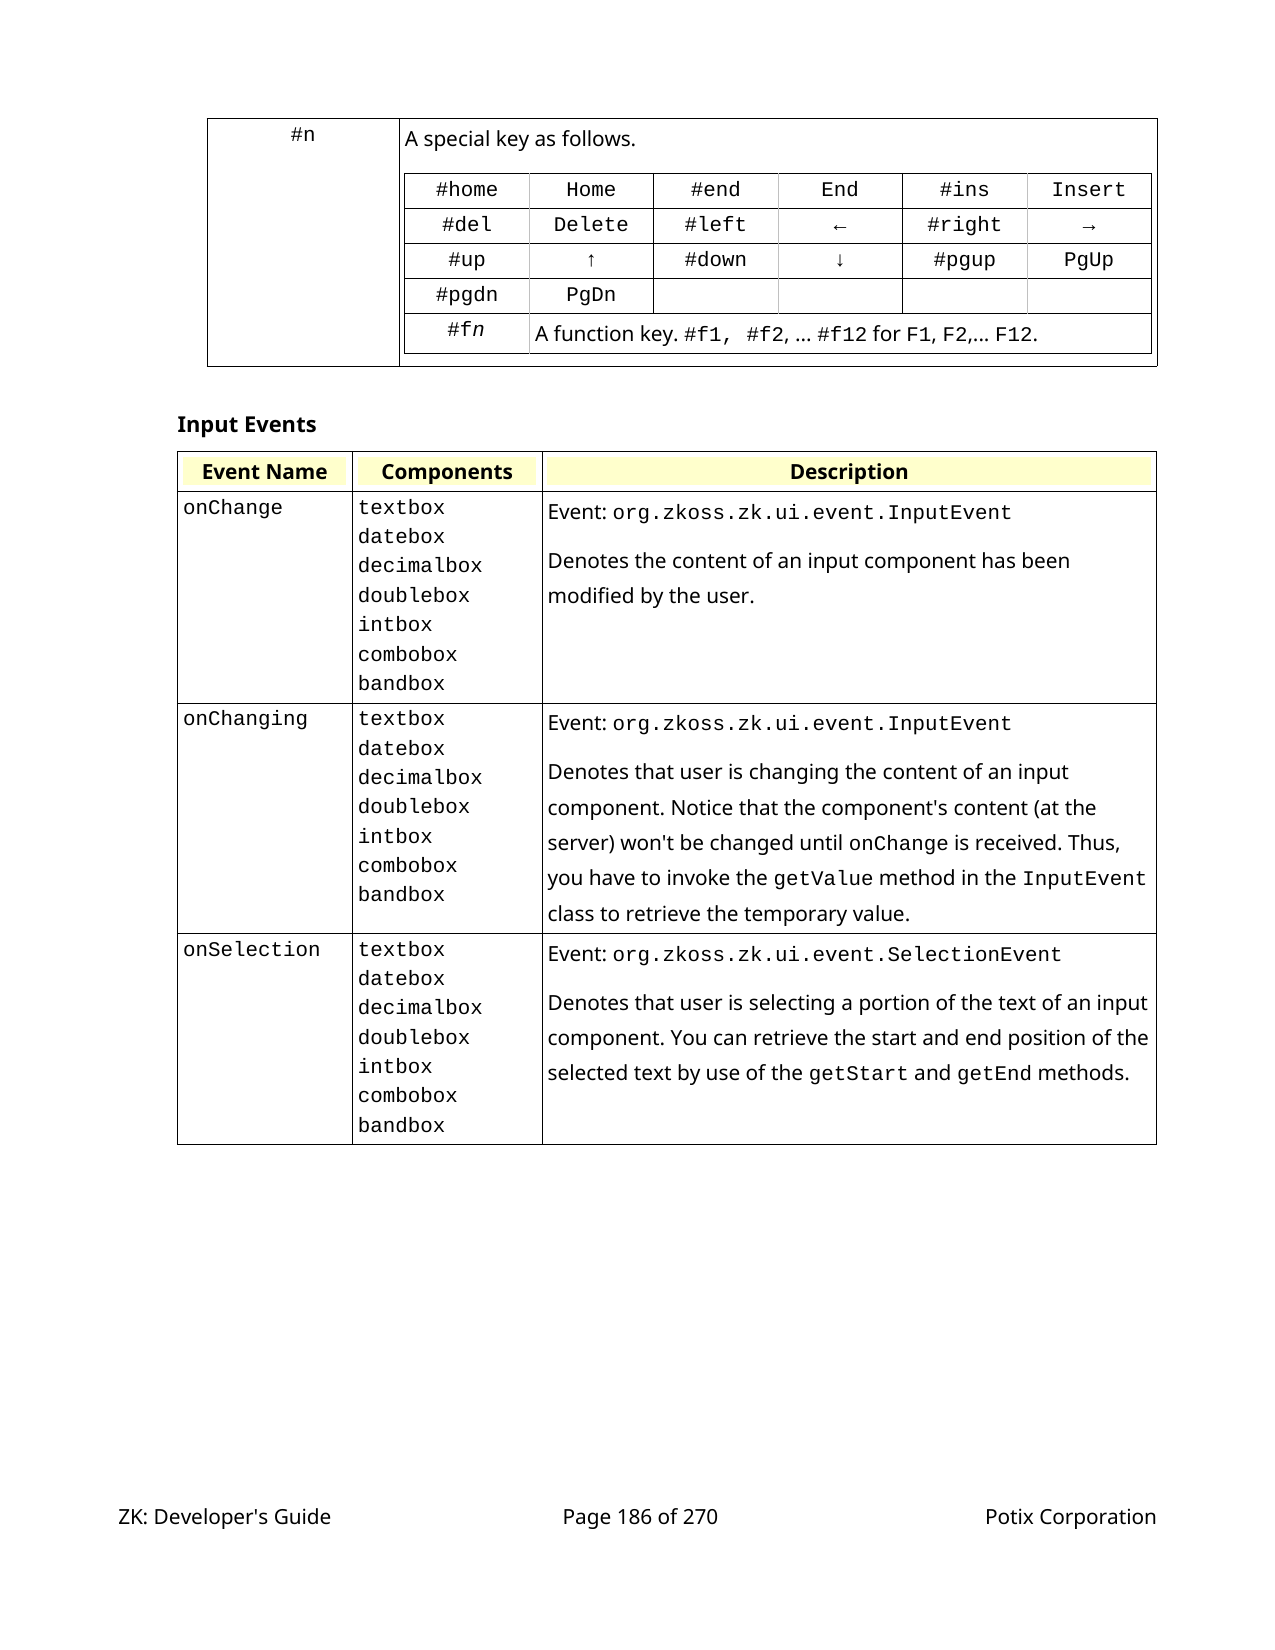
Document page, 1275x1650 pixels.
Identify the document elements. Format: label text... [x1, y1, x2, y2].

table_header End [779, 174, 902, 208]
table_cell #left [654, 209, 778, 243]
table_cell [654, 279, 778, 313]
table_cell #right [903, 209, 1027, 243]
table_cell [779, 279, 902, 313]
table_header Description [543, 452, 1156, 491]
table_cell #pgdn [405, 279, 529, 313]
table_cell A function key. #f1, #f2, ... #f12 for F1, F2,... F12. [530, 314, 1151, 353]
table_cell textbox datebox decimalbox doublebox intbox combobox bandbox [353, 704, 542, 933]
table_cell #down [654, 244, 778, 278]
table_cell onSelection [178, 934, 352, 1144]
table_cell onChanging [178, 704, 352, 933]
table_cell textbox datebox decimalbox doublebox intbox combobox bandbox [353, 492, 542, 702]
table_cell Event: org.zkoss.zk.ui.event.InputEvent Denotes the content of an input component has been modified by the user. [543, 492, 1156, 702]
table_cell PgDn [530, 279, 653, 313]
table_cell #del [405, 209, 529, 243]
table_cell Delete [530, 209, 653, 243]
table_header #end [654, 174, 778, 208]
table_header Event Name [178, 452, 352, 491]
table_header Insert [1028, 174, 1151, 208]
table_cell Event: org.zkoss.zk.ui.event.SelectionEvent Denotes that user is selecting a portion of the text of an input component. You can retrieve the start and end position of the selected text by use of the getStart and getEnd methods. [543, 934, 1156, 1144]
table_cell [903, 279, 1027, 313]
table_header #home [405, 174, 529, 208]
table_cell Event: org.zkoss.zk.ui.event.InputEvent Denotes that user is changing the content of an input component. Notice that the component's content (at the server) won't be changed until onChange is received. Thus, you have to invoke the getValue method in the InputEvent class to retrieve the temporary value. [543, 704, 1156, 933]
table_cell #fn [405, 314, 529, 353]
table_cell textbox datebox decimalbox doublebox intbox combobox bandbox [353, 934, 542, 1144]
table_cell PgUp [1028, 244, 1151, 278]
table_cell [1028, 279, 1151, 313]
table_header #ins [903, 174, 1027, 208]
table_cell ↓ [779, 244, 902, 278]
table_cell #pgup [903, 244, 1027, 278]
table_cell #n [208, 119, 399, 366]
table_cell A special key as follows. [400, 119, 1157, 366]
table_header Components [353, 452, 542, 491]
table_cell → [1028, 209, 1151, 243]
table_cell #up [405, 244, 529, 278]
subtitle Input Events [177, 409, 1157, 439]
table_cell ↑ [530, 244, 653, 278]
table_cell ← [779, 209, 902, 243]
table_cell onChange [178, 492, 352, 702]
table_header Home [530, 174, 653, 208]
